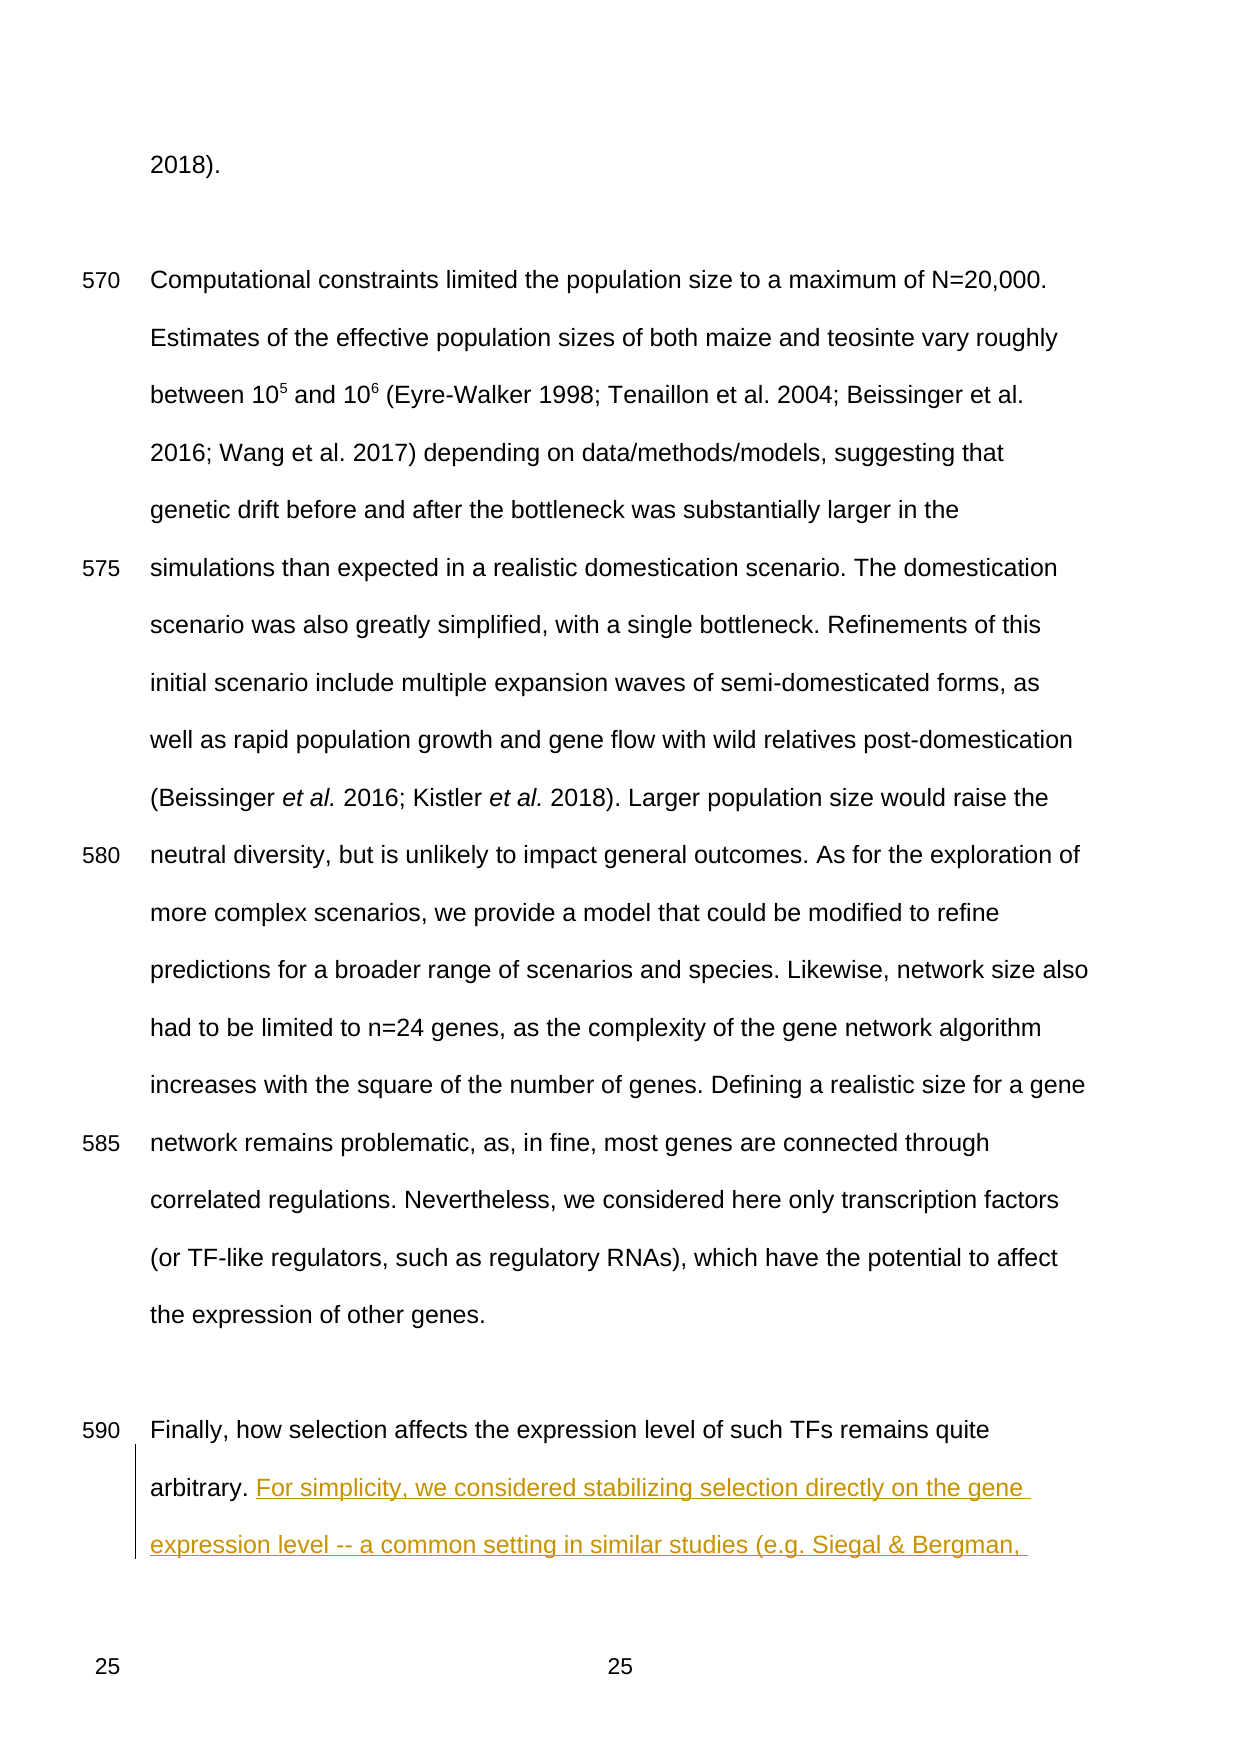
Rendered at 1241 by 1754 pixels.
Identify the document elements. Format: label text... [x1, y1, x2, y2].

text 2018). [150, 150, 1090, 179]
text Computational constraints limited the population size to a maximum of N=20,000. Estimates of the effective population sizes of both maize and teosinte vary roughly between 105 and 106 (Eyre-Walker 1998; Tenaillon et al. 2004; Beissinger et al. 2016; Wang et al. 2017) depending on data/methods/models, suggesting that genetic drift before and after the bottleneck was substantially larger in the simulations than expected in a realistic domestication scenario. The domestication scenario was also greatly simplified, with a single bottleneck. Refinements of this initial scenario include multiple expansion waves of semi-domesticated forms, as well as rapid population growth and gene flow with wild relatives post-domestication (Beissinger et al. 2016; Kistler et al. 2018). Larger population size would raise the neutral diversity, but is unlikely to impact general outcomes. As for the exploration of more complex scenarios, we provide a model that could be modified to refine predictions for a broader range of scenarios and species. Likewise, network size also had to be limited to n=24 genes, as the complexity of the gene network algorithm increases with the square of the number of genes. Defining a realistic size for a gene network remains problematic, as, in fine, most genes are connected through correlated regulations. Nevertheless, we considered here only transcription factors (or TF-like regulators, such as regulatory RNAs), which have the potential to affect the expression of other genes. [150, 265, 1090, 1329]
text Finally, how selection affects the expression level of such TFs remains quite arbitrary. For simplicity, we considered stabilizing selection directly on the gene expression level -- a common setting in similar studies (e.g. Siegal & Bergman, [150, 1415, 1090, 1559]
